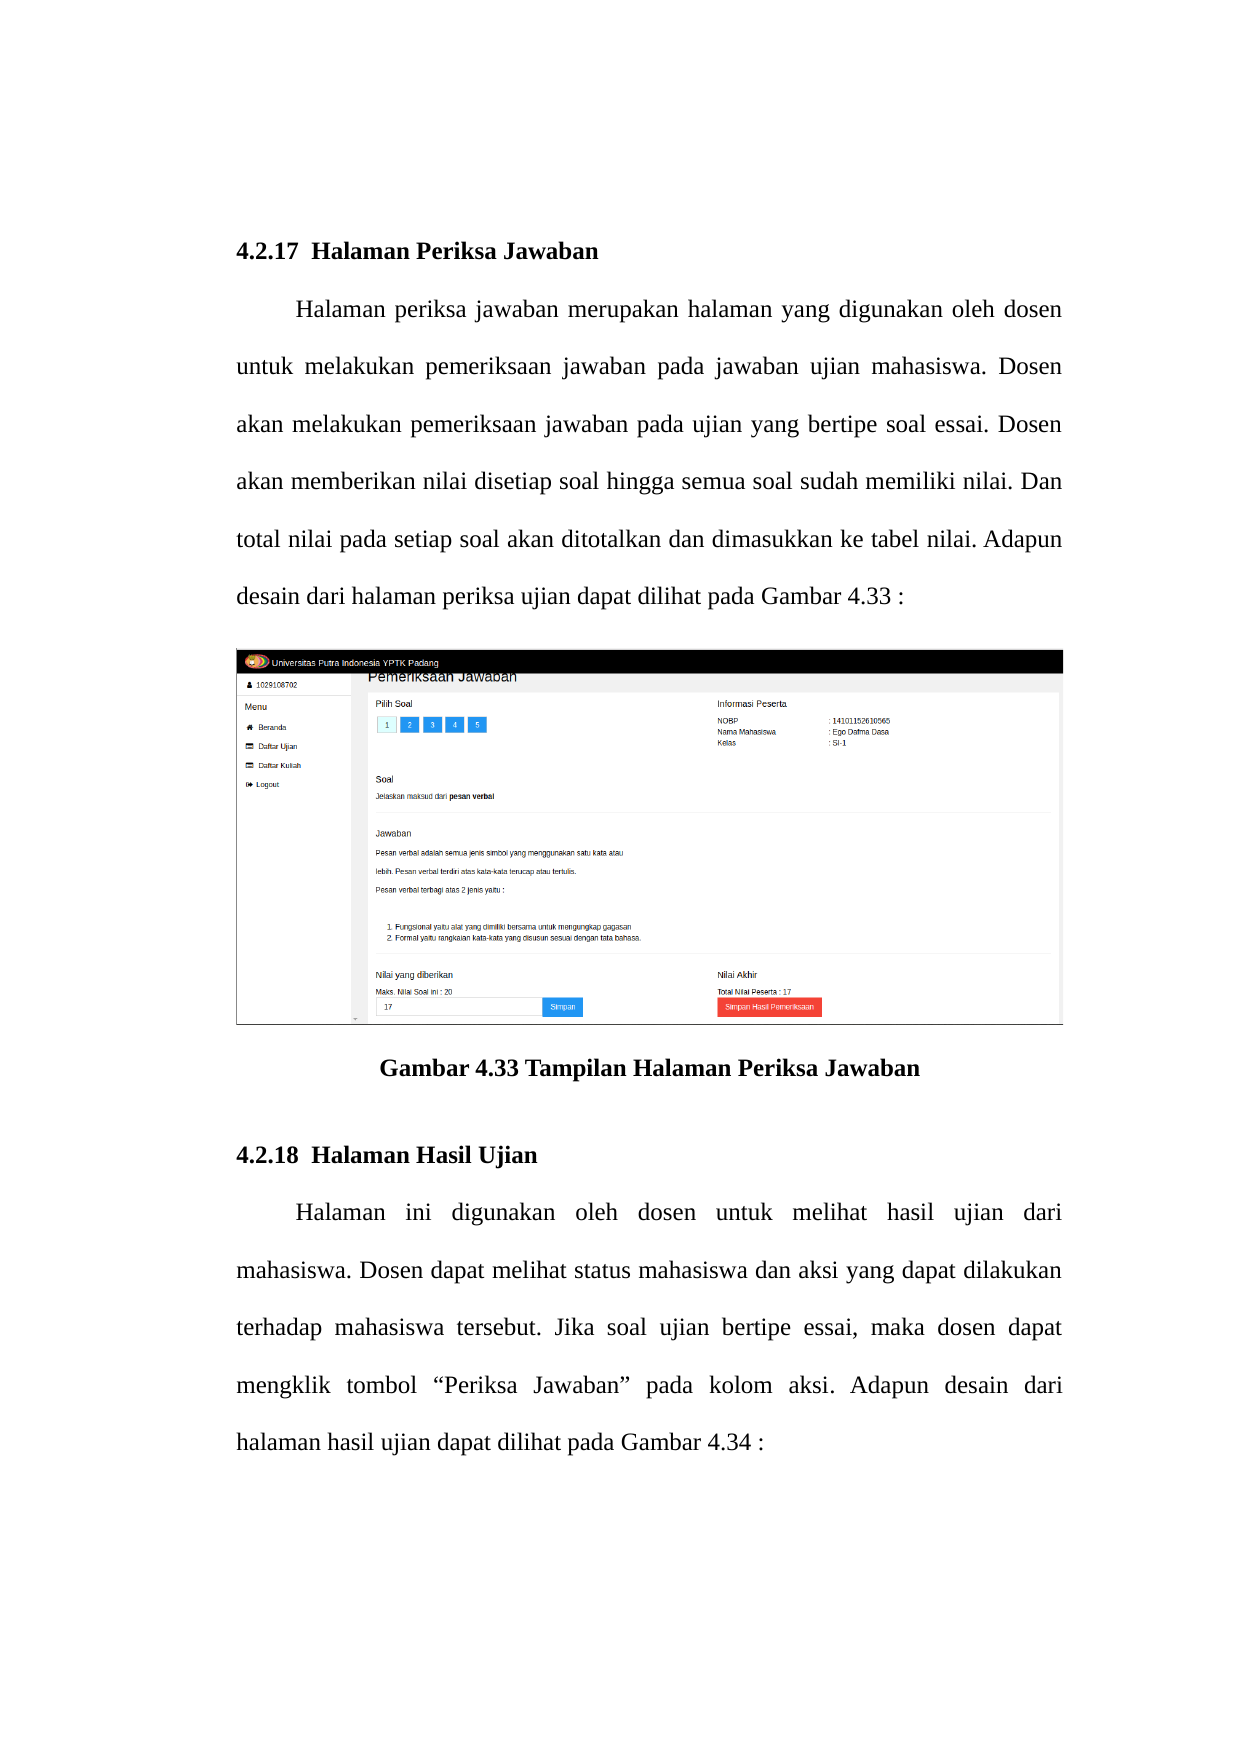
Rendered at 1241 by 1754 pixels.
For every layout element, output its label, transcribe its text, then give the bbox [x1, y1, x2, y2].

picture [236, 648, 1064, 1025]
text Halaman periksa jawaban merupakan halaman yang digunakan oleh dosen untuk melakukan pemeriksaan jawaban pada jawaban ujian mahasiswa. Dosen akan melakukan pemeriksaan jawaban pada ujian yang bertipe soal essai. Dosen akan memberikan nilai disetiap soal hingga semua soal sudah memiliki nilai. Dan total nilai pada setiap soal akan ditotalkan dan dimasukkan ke tabel nilai. Adapun desain dari halaman periksa ujian dapat dilihat pada Gambar 4.33 : [236, 294, 1063, 610]
text [236, 639, 1063, 648]
text Gambar 4.33 Tampilan Halaman Periksa Jawaban [236, 1025, 1063, 1082]
subtitle 4.2.17 Halaman Periksa Jawaban [236, 236, 1063, 265]
subtitle 4.2.18 Halaman Hasil Ujian [236, 1140, 1063, 1168]
text Halaman ini digunakan oleh dosen untuk melihat hasil ujian dari mahasiswa. Dosen dapat melihat status mahasiswa dan aksi yang dapat dilakukan terhadap mahasiswa tersebut. Jika soal ujian bertipe essai, maka dosen dapat mengklik tombol “Periksa Jawaban” pada kolom aksi. Adapun desain dari halaman hasil ujian dapat dilihat pada Gambar 4.34 : [236, 1197, 1063, 1456]
